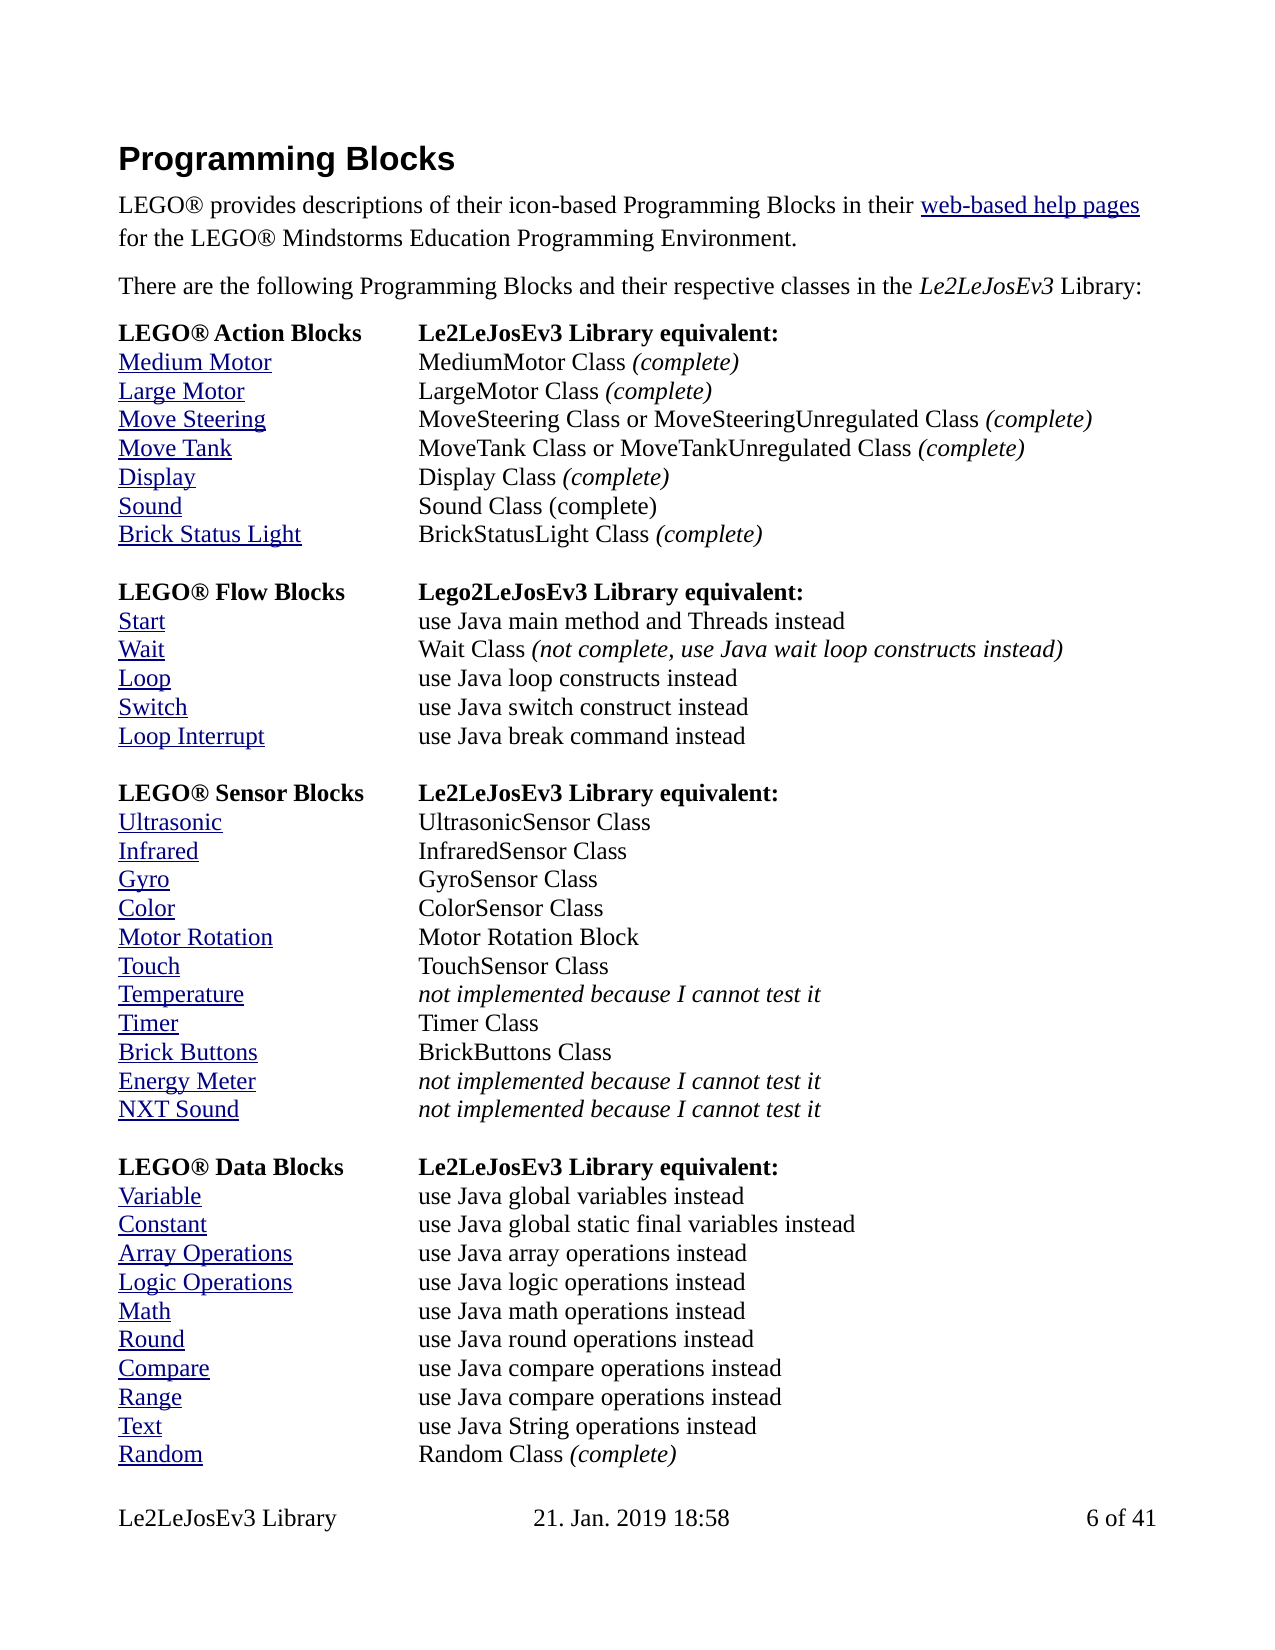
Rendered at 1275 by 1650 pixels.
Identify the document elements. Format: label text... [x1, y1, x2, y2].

text Move Steering MoveSteering Class or MoveSteeringUnregulated Class (complete) [118, 404, 1157, 433]
text Infrared InfraredSensor Class [118, 836, 1157, 864]
text Variable use Java global variables instead [118, 1181, 1157, 1209]
text Range use Java compare operations instead [118, 1382, 1157, 1411]
text LEGO® Flow Blocks Lego2LeJosEv3 Library equivalent: [118, 548, 1157, 606]
text Array Operations use Java array operations instead [118, 1238, 1157, 1267]
text Touch TouchSensor Class [118, 951, 1157, 979]
text Color ColorSensor Class [118, 893, 1157, 922]
text Ultrasonic UltrasonicSensor Class [118, 807, 1157, 836]
text Text use Java String operations instead [118, 1411, 1157, 1439]
text Start use Java main method and Threads instead [118, 606, 1157, 634]
text Round use Java round operations instead [118, 1324, 1157, 1353]
text Loop Interrupt use Java break command instead [118, 721, 1157, 749]
text Math use Java math operations instead [118, 1296, 1157, 1324]
text LEGO® Data Blocks Le2LeJosEv3 Library equivalent: [118, 1123, 1157, 1181]
text Energy Meter not implemented because I cannot test it [118, 1066, 1157, 1094]
text Random Random Class (complete) [118, 1439, 1157, 1468]
text Large Motor LargeMotor Class (complete) [118, 376, 1157, 404]
text Sound Sound Class (complete) [118, 491, 1157, 519]
text LEGO® Sensor Blocks Le2LeJosEv3 Library equivalent: [118, 749, 1157, 807]
subtitle Programming Blocks [118, 139, 1157, 178]
text Switch use Java switch construct instead [118, 692, 1157, 721]
text Brick Status Light BrickStatusLight Class (complete) [118, 519, 1157, 548]
text Move Tank MoveTank Class or MoveTankUnregulated Class (complete) [118, 433, 1157, 462]
text Constant use Java global static final variables instead [118, 1209, 1157, 1238]
text Gyro GyroSensor Class [118, 864, 1157, 893]
text LEGO® provides descriptions of their icon-based Programming Blocks in their web-based help pages for the LEGO® Mindstorms Education Programming Environment. [118, 190, 1157, 252]
text Wait Wait Class (not complete, use Java wait loop constructs instead) [118, 634, 1157, 663]
text LEGO® Action Blocks Le2LeJosEv3 Library equivalent: [118, 318, 1157, 347]
text Logic Operations use Java logic operations instead [118, 1267, 1157, 1296]
text Loop use Java loop constructs instead [118, 663, 1157, 692]
text There are the following Programming Blocks and their respective classes in the Le2LeJosEv3 Library: [118, 271, 1157, 299]
text Medium Motor MediumMotor Class (complete) [118, 347, 1157, 376]
text Display Display Class (complete) [118, 462, 1157, 491]
text Timer Timer Class [118, 1008, 1157, 1037]
text Motor Rotation Motor Rotation Block [118, 922, 1157, 951]
text Brick Buttons BrickButtons Class [118, 1037, 1157, 1066]
text Compare use Java compare operations instead [118, 1353, 1157, 1382]
text NXT Sound not implemented because I cannot test it [118, 1094, 1157, 1123]
text Temperature not implemented because I cannot test it [118, 979, 1157, 1008]
